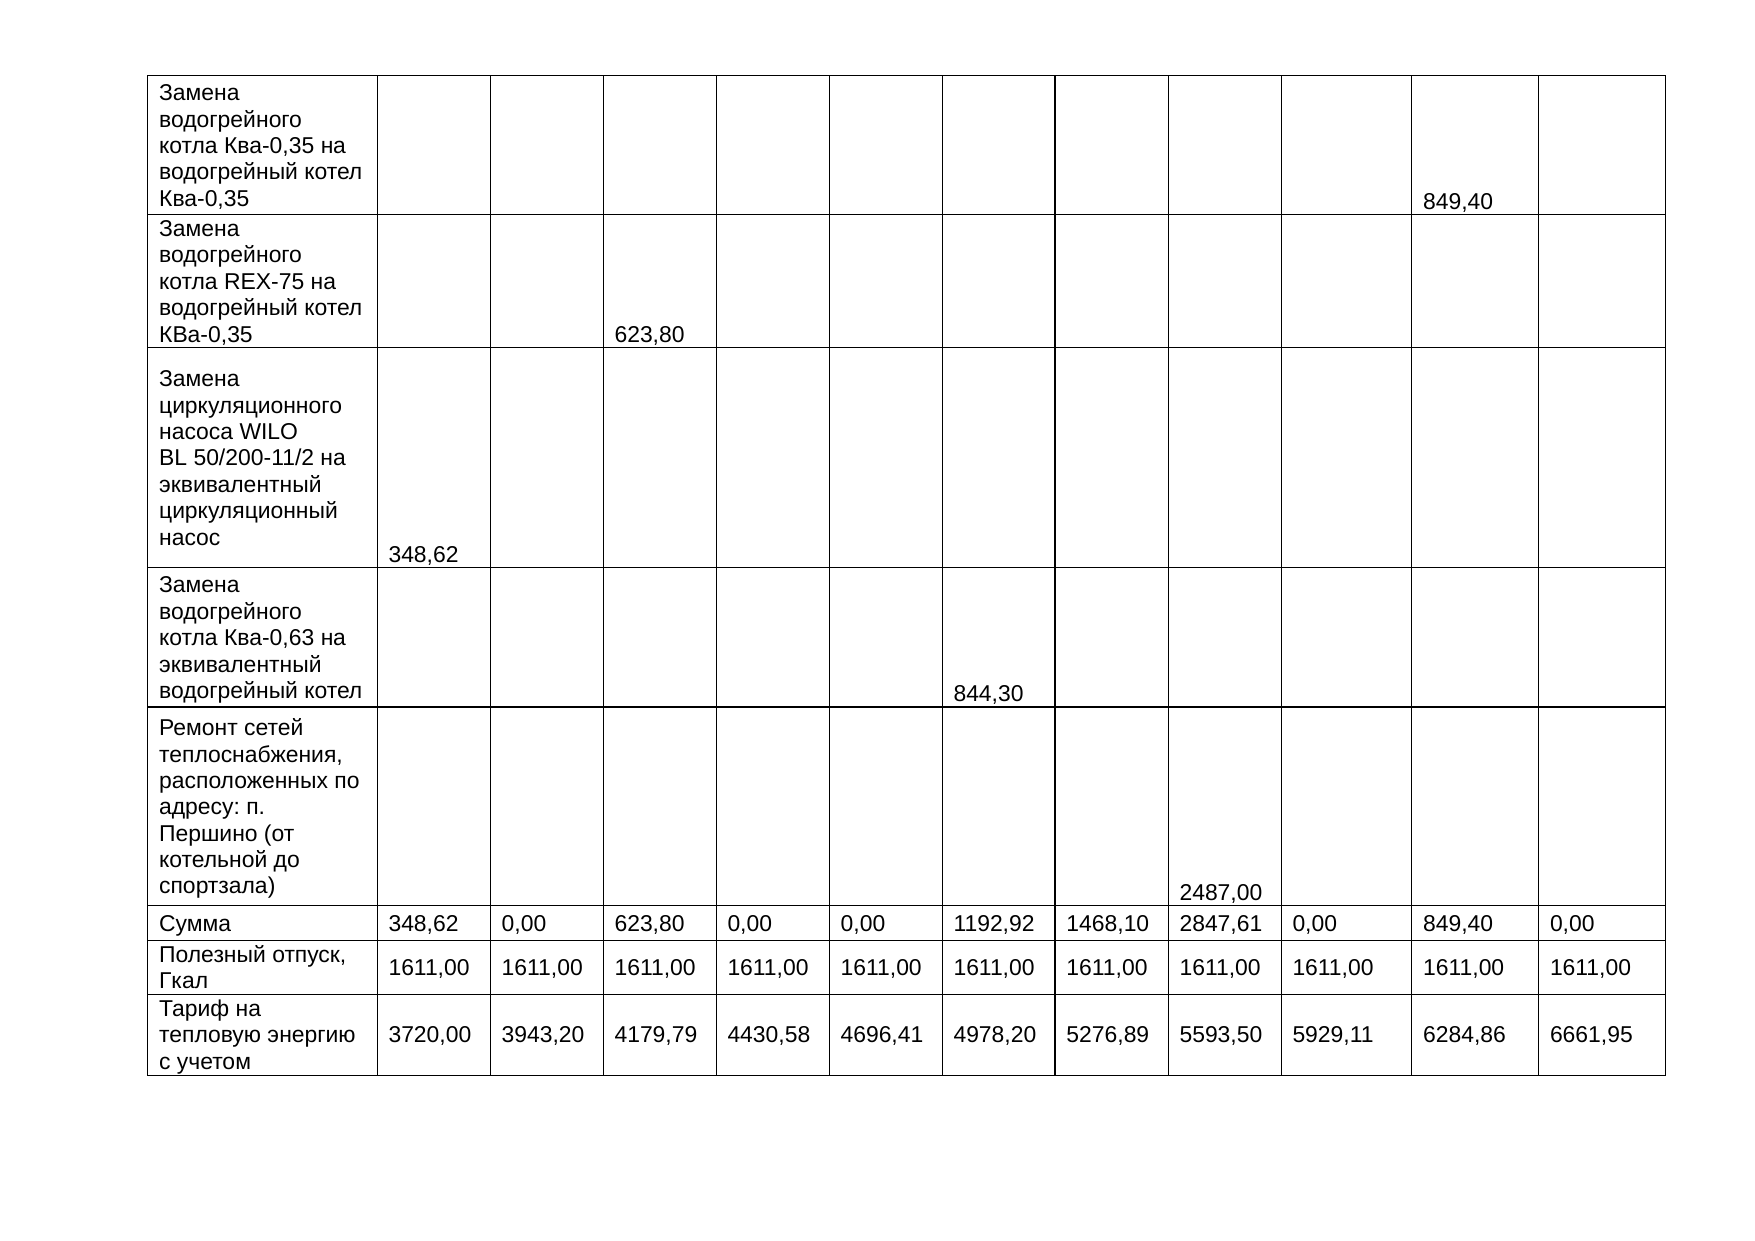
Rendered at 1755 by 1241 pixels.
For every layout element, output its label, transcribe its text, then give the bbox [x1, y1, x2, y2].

table_cell [943, 708, 1054, 905]
table_cell [717, 348, 829, 567]
table_cell 623,80 [604, 215, 716, 347]
table_cell [1056, 568, 1168, 706]
table_cell Полезный отпуск, Гкал [148, 941, 377, 993]
table_cell Сумма [148, 906, 377, 940]
table_cell [943, 76, 1054, 214]
table_cell 1468,10 [1056, 906, 1168, 940]
table_cell 1611,00 [1056, 941, 1168, 993]
table_cell 5929,11 [1282, 995, 1411, 1075]
table_cell [943, 215, 1054, 347]
table_cell 1611,00 [943, 941, 1054, 993]
table_cell [1539, 348, 1665, 567]
table_cell 0,00 [1282, 906, 1411, 940]
table_cell [1169, 76, 1281, 214]
table_cell [1282, 215, 1411, 347]
table_cell [378, 215, 490, 347]
table_cell 0,00 [1539, 906, 1665, 940]
table_cell [1169, 348, 1281, 567]
table_cell [943, 348, 1054, 567]
table_cell 849,40 [1412, 76, 1538, 214]
table_cell [1539, 708, 1665, 905]
table_cell 4179,79 [604, 995, 716, 1075]
table_cell 844,30 [943, 568, 1054, 706]
table_cell [378, 76, 490, 214]
table_cell 2487,00 [1169, 708, 1281, 905]
table_cell Тариф на тепловую энергию с учетом [148, 995, 377, 1075]
table_cell 1192,92 [943, 906, 1054, 940]
table_cell [378, 708, 490, 905]
table_cell [1169, 568, 1281, 706]
table_cell [491, 215, 603, 347]
table_cell 3720,00 [378, 995, 490, 1075]
table_cell [1412, 708, 1538, 905]
table_cell [378, 568, 490, 706]
table_cell 1611,00 [1282, 941, 1411, 993]
table_cell [491, 568, 603, 706]
table_cell [491, 76, 603, 214]
table_cell 849,40 [1412, 906, 1538, 940]
table_cell 0,00 [830, 906, 942, 940]
table_cell 1611,00 [830, 941, 942, 993]
table_cell 6284,86 [1412, 995, 1538, 1075]
table_cell Замена водогрейного котла REX-75 на водогрейный котел КВа-0,35 [148, 215, 377, 347]
table_cell 1611,00 [491, 941, 603, 993]
table_cell Замена водогрейного котла Ква-0,35 на водогрейный котел Ква-0,35 [148, 76, 377, 214]
table_cell [1056, 708, 1168, 905]
table_cell [1412, 568, 1538, 706]
table_cell 0,00 [491, 906, 603, 940]
table_cell 4696,41 [830, 995, 942, 1075]
table_cell 1611,00 [378, 941, 490, 993]
table_cell [717, 215, 829, 347]
table_cell 0,00 [717, 906, 829, 940]
table_cell [717, 708, 829, 905]
table_cell [604, 708, 716, 905]
table_cell [1539, 76, 1665, 214]
table_cell [1169, 215, 1281, 347]
table_cell 348,62 [378, 906, 490, 940]
table_cell 1611,00 [717, 941, 829, 993]
table_cell 5276,89 [1056, 995, 1168, 1075]
table_cell 1611,00 [604, 941, 716, 993]
table_cell [604, 348, 716, 567]
table_cell 3943,20 [491, 995, 603, 1075]
table_cell [1539, 568, 1665, 706]
table_cell [491, 708, 603, 905]
table_cell [830, 215, 942, 347]
table_cell 6661,95 [1539, 995, 1665, 1075]
table_cell 4430,58 [717, 995, 829, 1075]
table_cell [1282, 708, 1411, 905]
table_cell 623,80 [604, 906, 716, 940]
table_cell Замена водогрейного котла Ква-0,63 на эквивалентный водогрейный котел [148, 568, 377, 706]
table_cell [717, 568, 829, 706]
table_cell [1412, 215, 1538, 347]
table_cell [491, 348, 603, 567]
table_cell [717, 76, 829, 214]
table_cell [604, 76, 716, 214]
table_cell [830, 76, 942, 214]
table_cell Замена циркуляционного насоса WILO BL 50/200-11/2 на эквивалентный циркуляционный насос [148, 348, 377, 567]
table_cell 2847,61 [1169, 906, 1281, 940]
table_cell [604, 568, 716, 706]
table_cell [830, 348, 942, 567]
table_cell [830, 708, 942, 905]
table_cell 1611,00 [1539, 941, 1665, 993]
table_cell [1412, 348, 1538, 567]
table_cell [1056, 215, 1168, 347]
table_cell 1611,00 [1412, 941, 1538, 993]
table_cell [830, 568, 942, 706]
table_cell [1282, 568, 1411, 706]
table_cell [1056, 76, 1168, 214]
table_cell [1282, 348, 1411, 567]
table_cell 348,62 [378, 348, 490, 567]
table_cell [1539, 215, 1665, 347]
table_cell 4978,20 [943, 995, 1054, 1075]
table_cell [1282, 76, 1411, 214]
table_cell 5593,50 [1169, 995, 1281, 1075]
table_cell [1056, 348, 1168, 567]
table_cell Ремонт сетей теплоснабжения, расположенных по адресу: п. Першино (от котельной до спортзала) [148, 708, 377, 905]
table_cell 1611,00 [1169, 941, 1281, 993]
